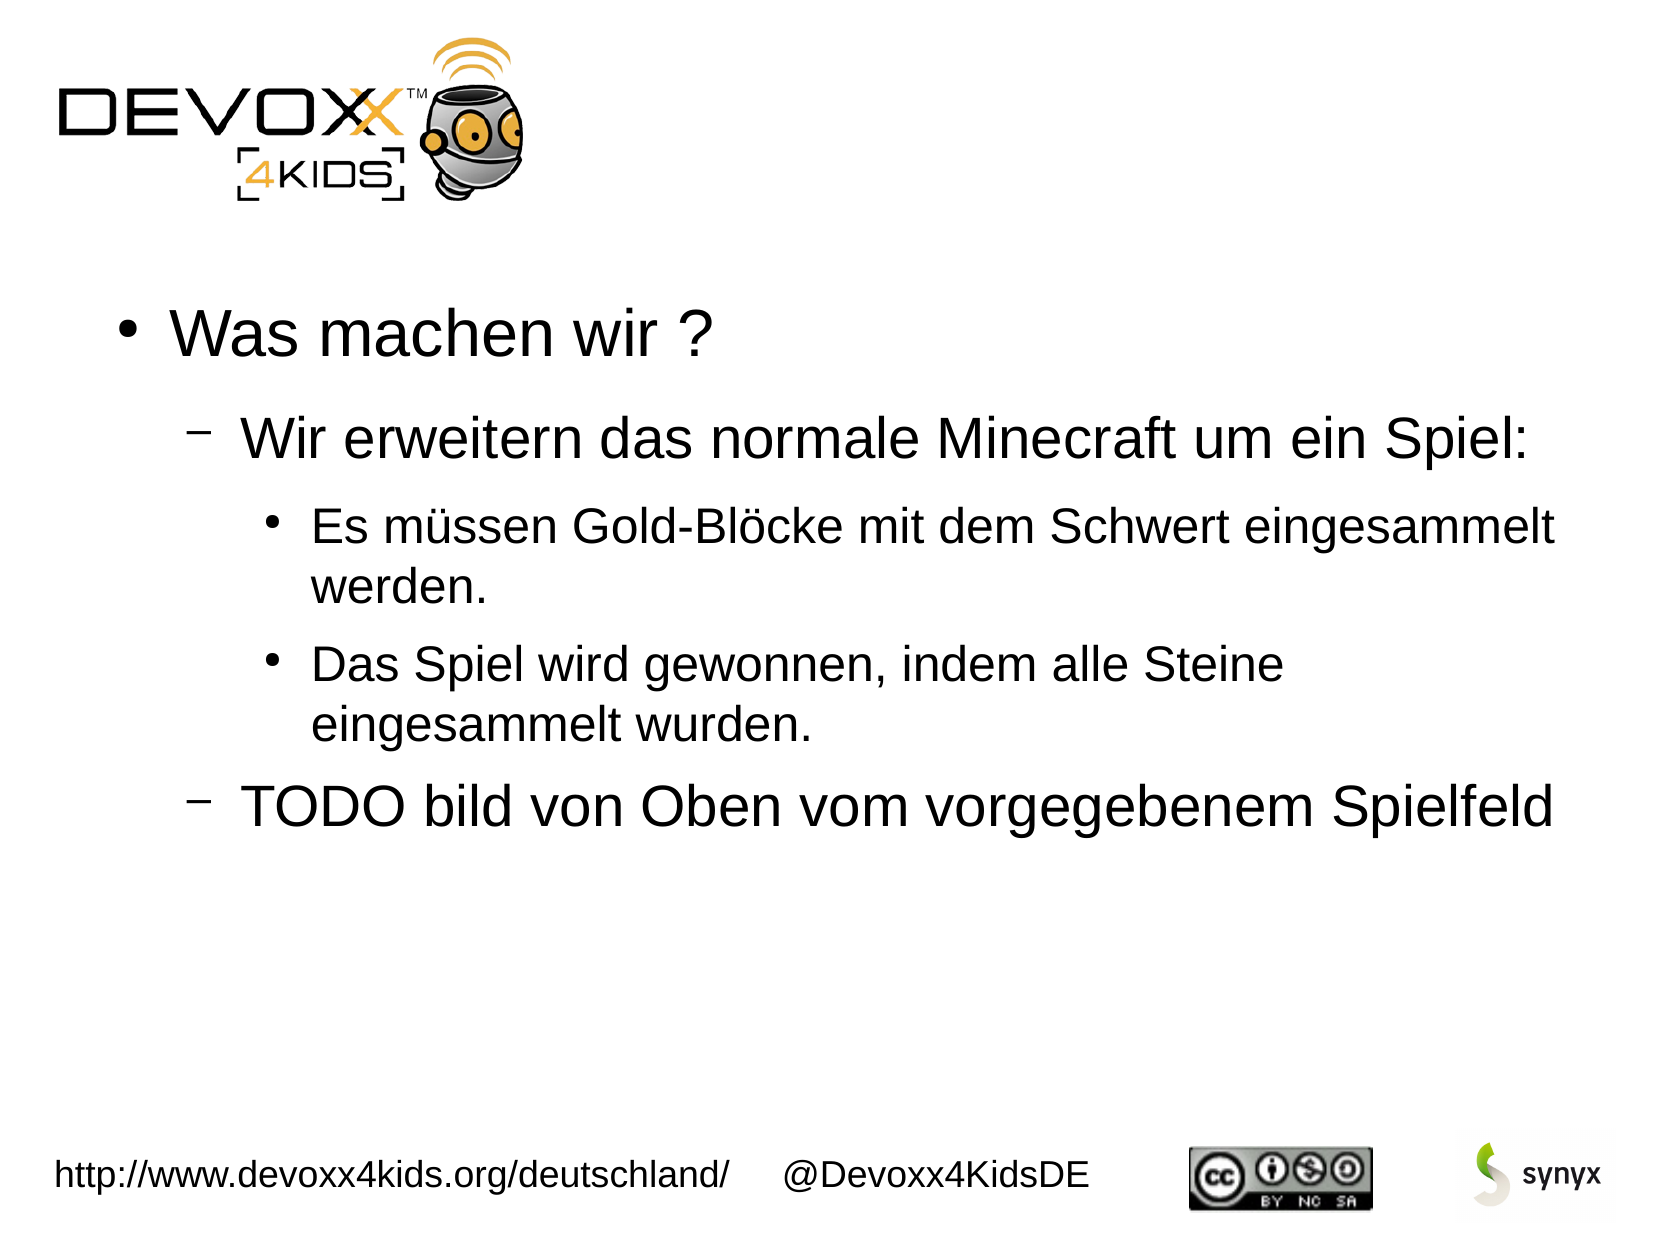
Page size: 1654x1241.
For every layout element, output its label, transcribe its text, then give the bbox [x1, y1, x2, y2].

picture [59, 37, 523, 201]
picture [1455, 1128, 1616, 1223]
title [82, 49, 1571, 257]
picture [1189, 1146, 1373, 1213]
list Was machen wir ? Wir erweitern das normale Minecraft um ein Spiel: Es müssen Gold-Blöcke mit dem Schwert eingesammelt werden. Das Spiel wird gewonnen, indem alle Steine eingesammelt wurden. TODO bild von Oben vom vorgegebenem Spielfeld [98, 290, 1560, 1010]
